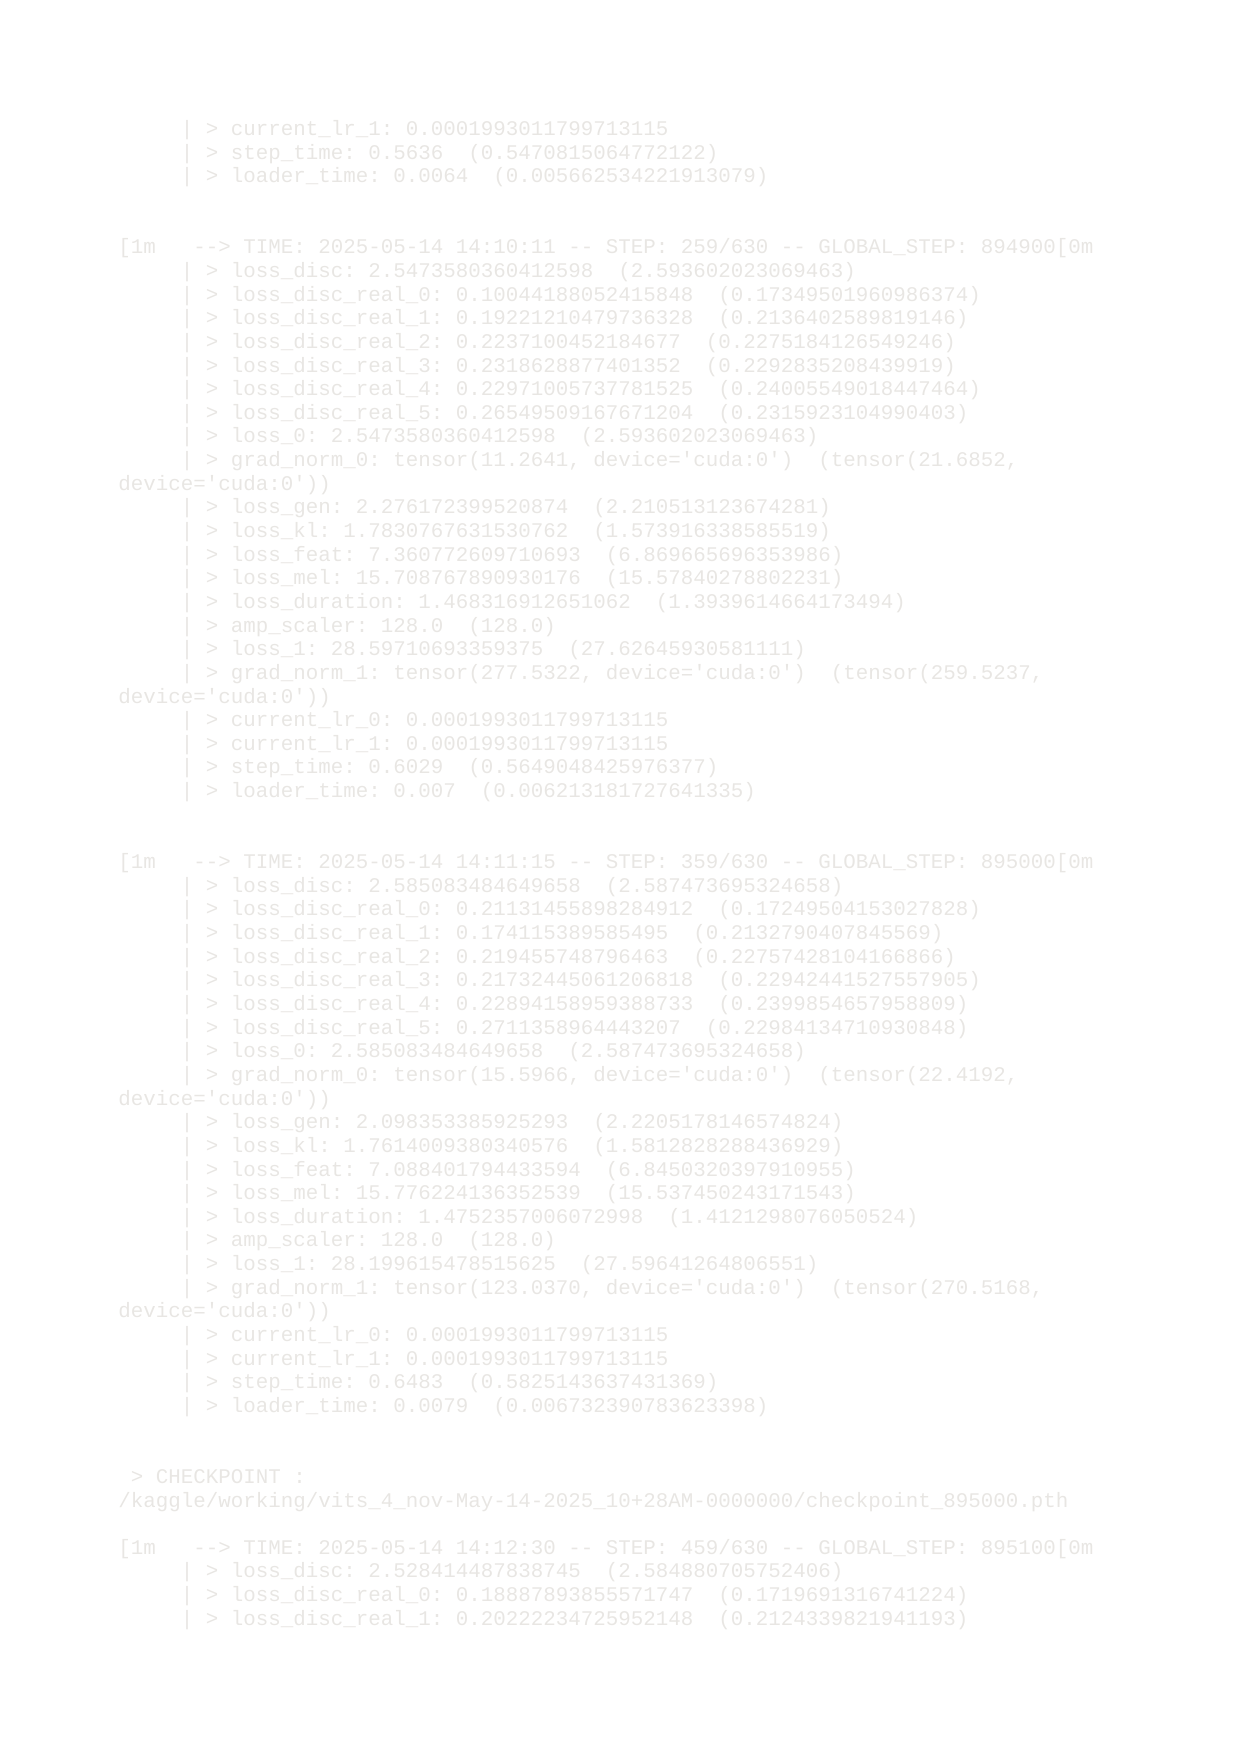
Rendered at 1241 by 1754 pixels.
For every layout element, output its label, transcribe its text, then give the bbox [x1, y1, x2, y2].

text | > current_lr_1: 0.0001993011799713115 [118, 1348, 1122, 1371]
text | > loss_disc_real_0: 0.10044188052415848 (0.17349501960986374) [118, 284, 1122, 307]
text | > loss_disc_real_4: 0.22971005737781525 (0.24005549018447464) [118, 378, 1122, 402]
text [1m --> TIME: 2025-05-14 14:11:15 -- STEP: 359/630 -- GLOBAL_STEP: 895000[0m [118, 851, 1122, 875]
text | > loss_disc_real_5: 0.26549509167671204 (0.2315923104990403) [118, 402, 1122, 426]
text | > loss_duration: 1.4752357006072998 (1.4121298076050524) [118, 1206, 1122, 1229]
text | > step_time: 0.5636 (0.5470815064772122) [118, 142, 1122, 165]
text | > loss_gen: 2.276172399520874 (2.210513123674281) [118, 496, 1122, 520]
text | > loss_disc_real_1: 0.174115389585495 (0.2132790407845569) [118, 922, 1122, 946]
text | > loss_feat: 7.088401794433594 (6.8450320397910955) [118, 1158, 1122, 1182]
text | > step_time: 0.6029 (0.5649048425976377) [118, 757, 1122, 780]
text | > loader_time: 0.0064 (0.005662534221913079) [118, 165, 1122, 189]
text | > loss_disc_real_3: 0.21732445061206818 (0.22942441527557905) [118, 969, 1122, 993]
text | > loss_disc: 2.585083484649658 (2.587473695324658) [118, 875, 1122, 898]
text | > loss_disc_real_1: 0.19221210479736328 (0.2136402589819146) [118, 307, 1122, 331]
text | > loss_duration: 1.468316912651062 (1.3939614664173494) [118, 591, 1122, 615]
text | > loss_disc_real_4: 0.22894158959388733 (0.2399854657958809) [118, 993, 1122, 1017]
text | > loss_0: 2.585083484649658 (2.587473695324658) [118, 1040, 1122, 1064]
text | > loss_mel: 15.708767890930176 (15.57840278802231) [118, 567, 1122, 591]
text | > loss_0: 2.5473580360412598 (2.593602023069463) [118, 426, 1122, 449]
text | > loader_time: 0.0079 (0.006732390783623398) [118, 1395, 1122, 1419]
text | > loss_disc: 2.528414487838745 (2.584880705752406) [118, 1561, 1122, 1584]
text | > amp_scaler: 128.0 (128.0) [118, 615, 1122, 638]
text | > current_lr_0: 0.0001993011799713115 [118, 1324, 1122, 1348]
text | > loader_time: 0.007 (0.006213181727641335) [118, 780, 1122, 804]
text | > loss_kl: 1.7830767631530762 (1.573916338585519) [118, 520, 1122, 544]
text | > loss_disc: 2.5473580360412598 (2.593602023069463) [118, 260, 1122, 284]
text | > loss_disc_real_0: 0.21131455898284912 (0.17249504153027828) [118, 898, 1122, 922]
text | > grad_norm_1: tensor(123.0370, device='cuda:0') (tensor(270.5168, device='cuda:0')) [118, 1277, 1122, 1324]
text | > loss_1: 28.59710693359375 (27.62645930581111) [118, 638, 1122, 662]
text | > grad_norm_0: tensor(15.5966, device='cuda:0') (tensor(22.4192, device='cuda:0')) [118, 1064, 1122, 1111]
text | > loss_disc_real_3: 0.2318628877401352 (0.2292835208439919) [118, 354, 1122, 378]
text | > loss_gen: 2.098353385925293 (2.2205178146574824) [118, 1111, 1122, 1135]
text | > loss_1: 28.199615478515625 (27.59641264806551) [118, 1253, 1122, 1277]
text | > loss_mel: 15.776224136352539 (15.537450243171543) [118, 1182, 1122, 1206]
text | > loss_disc_real_0: 0.18887893855571747 (0.1719691316741224) [118, 1584, 1122, 1608]
text | > loss_kl: 1.7614009380340576 (1.5812828288436929) [118, 1135, 1122, 1158]
text | > loss_disc_real_5: 0.2711358964443207 (0.22984134710930848) [118, 1017, 1122, 1040]
text | > loss_disc_real_2: 0.2237100452184677 (0.2275184126549246) [118, 331, 1122, 354]
text | > grad_norm_0: tensor(11.2641, device='cuda:0') (tensor(21.6852, device='cuda:0')) [118, 449, 1122, 496]
text | > step_time: 0.6483 (0.5825143637431369) [118, 1371, 1122, 1395]
text | > loss_feat: 7.360772609710693 (6.869665696353986) [118, 544, 1122, 567]
text | > amp_scaler: 128.0 (128.0) [118, 1229, 1122, 1253]
text | > current_lr_1: 0.0001993011799713115 [118, 118, 1122, 142]
text > CHECKPOINT : /kaggle/working/vits_4_nov-May-14-2025_10+28AM-0000000/checkpoint_895000.pth [118, 1466, 1122, 1513]
text | > loss_disc_real_2: 0.219455748796463 (0.22757428104166866) [118, 946, 1122, 969]
text | > loss_disc_real_1: 0.20222234725952148 (0.2124339821941193) [118, 1608, 1122, 1631]
text | > current_lr_1: 0.0001993011799713115 [118, 733, 1122, 757]
text | > current_lr_0: 0.0001993011799713115 [118, 709, 1122, 733]
text | > grad_norm_1: tensor(277.5322, device='cuda:0') (tensor(259.5237, device='cuda:0')) [118, 662, 1122, 709]
text [1m --> TIME: 2025-05-14 14:10:11 -- STEP: 259/630 -- GLOBAL_STEP: 894900[0m [118, 236, 1122, 260]
text [1m --> TIME: 2025-05-14 14:12:30 -- STEP: 459/630 -- GLOBAL_STEP: 895100[0m [118, 1537, 1122, 1561]
